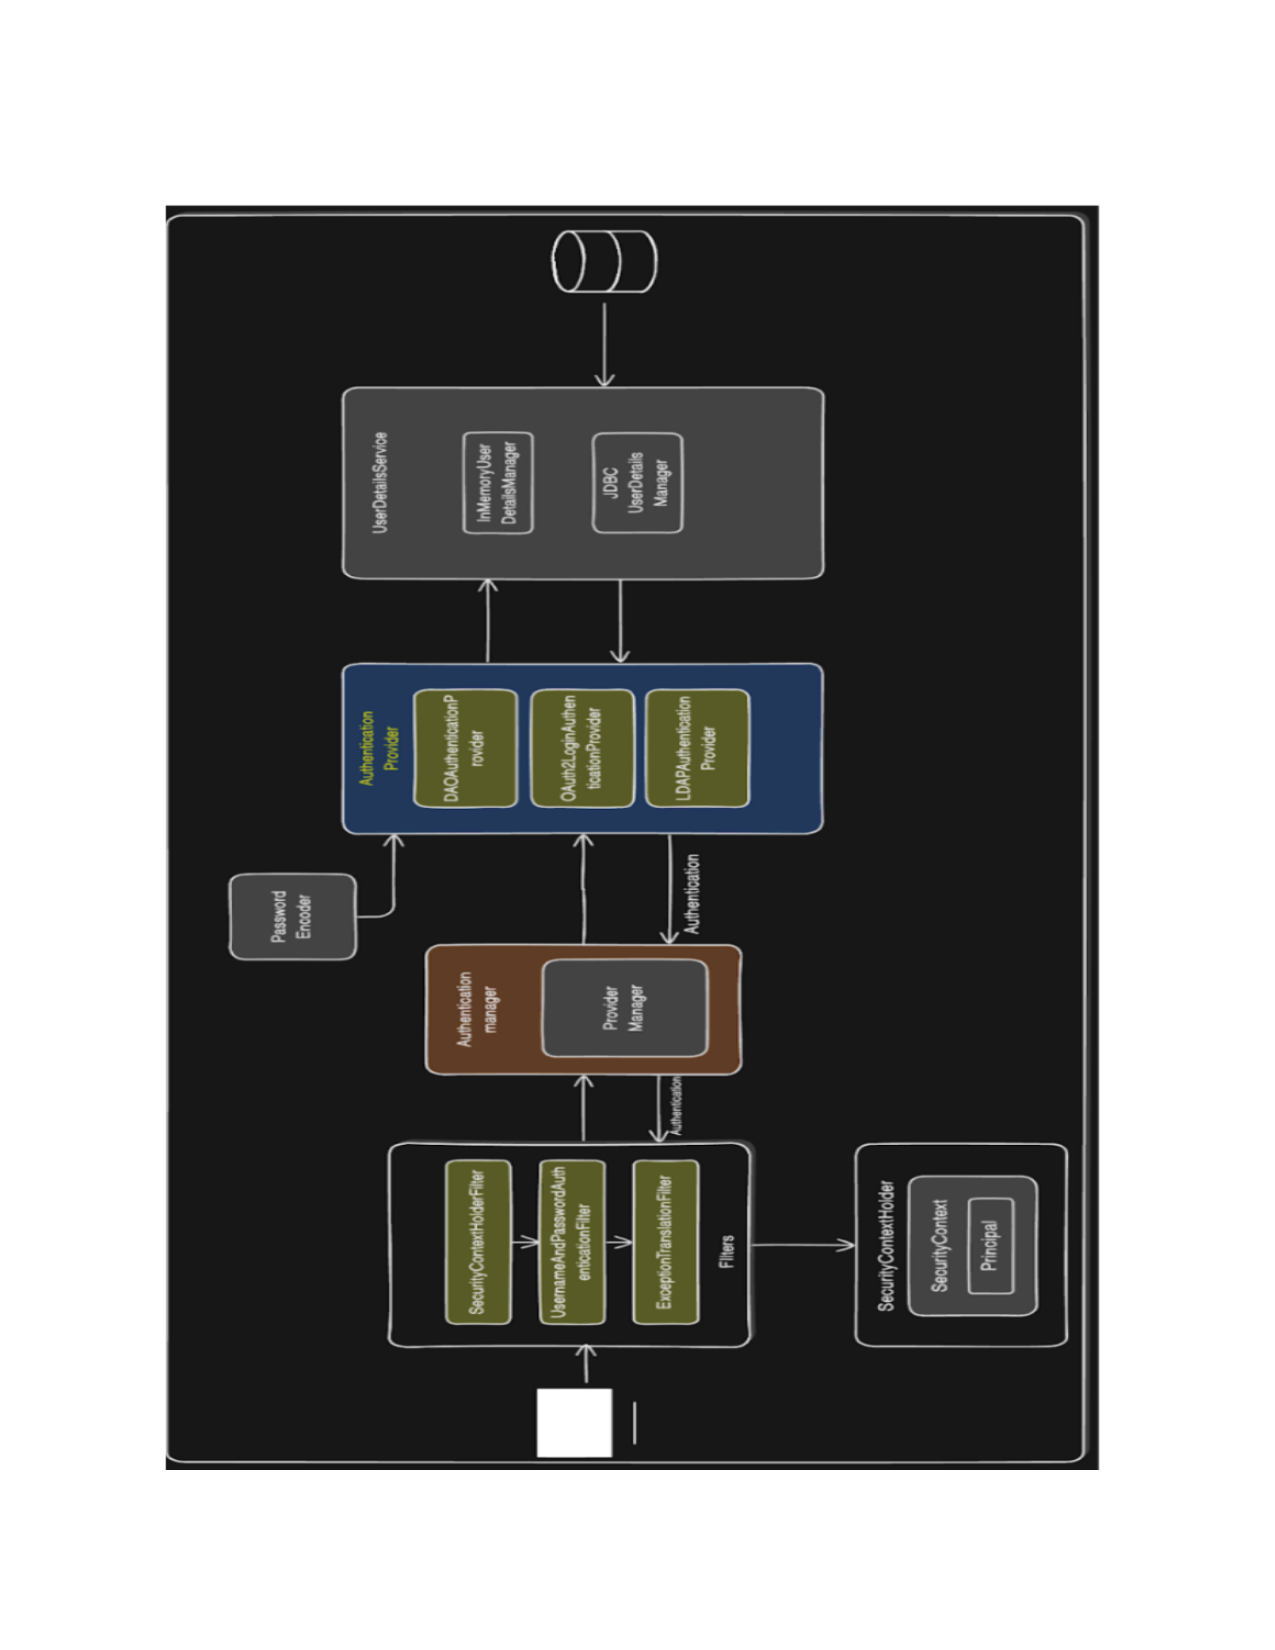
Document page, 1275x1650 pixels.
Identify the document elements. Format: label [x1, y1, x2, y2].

picture [167, 196, 1110, 1468]
